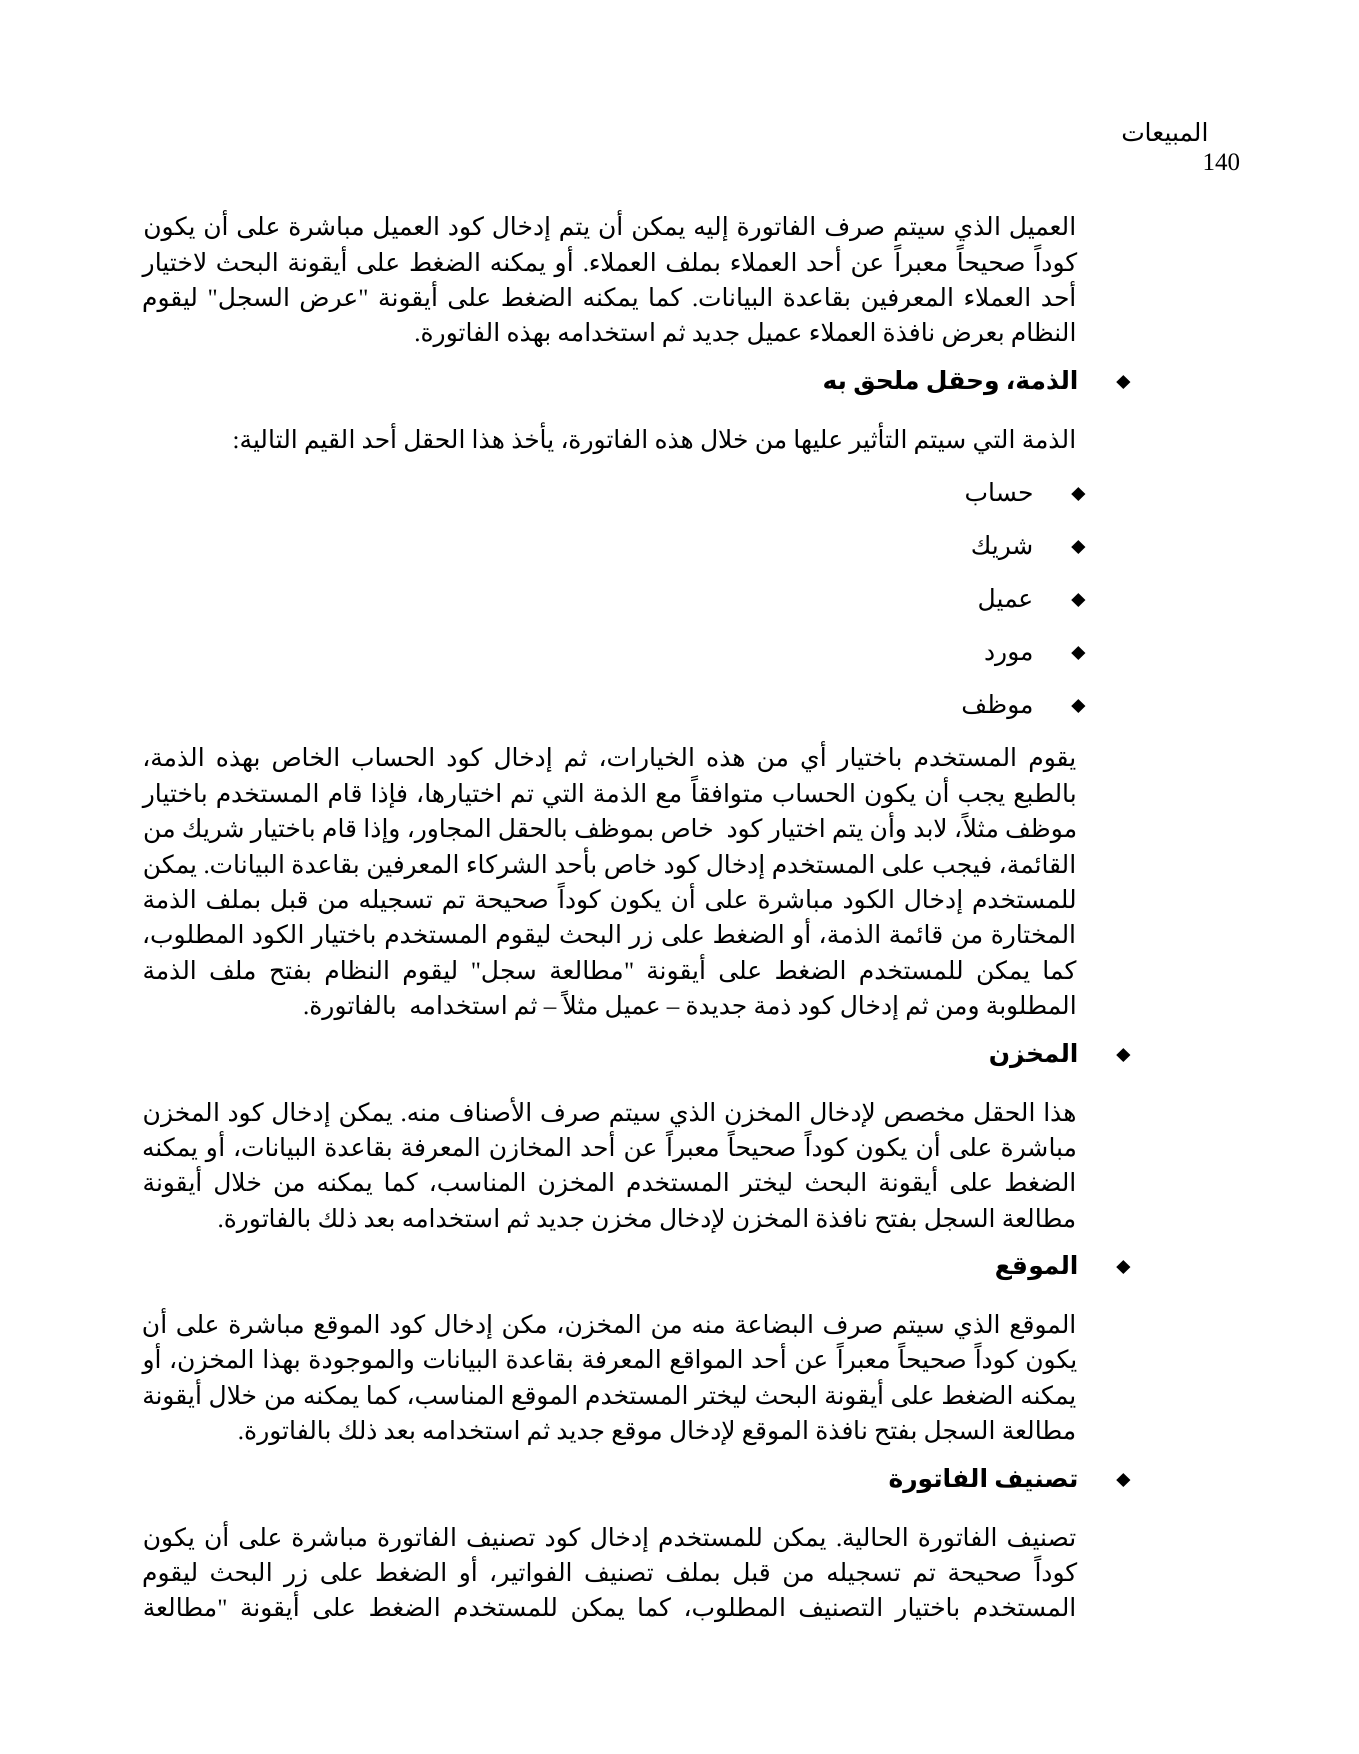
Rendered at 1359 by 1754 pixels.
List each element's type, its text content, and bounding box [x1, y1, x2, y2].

list الموقع [177, 1244, 1116, 1280]
list موظف [118, 684, 1071, 719]
text العميل الذي سيتم صرف الفاتورة إليه يمكن أن يتم إدخال كود العميل مباشرة على أن يكون كوداً صحيحاً معبراً عن أحد العملاء بملف العملاء. أو يمكنه الضغط على أيقونة البحث لاختيار أحد العملاء المعرفين بقاعدة البيانات. كما يمكنه الضغط على أيقونة "عرض السجل" ليقوم النظام بعرض نافذة العملاء عميل جديد ثم استخدامه بهذه الفاتورة. [142, 206, 1077, 347]
list شريك [118, 524, 1071, 560]
text تصنيف الفاتورة الحالية. يمكن للمستخدم إدخال كود تصنيف الفاتورة مباشرة على أن يكون كوداً صحيحة تم تسجيله من قبل بملف تصنيف الفواتير، أو الضغط على زر البحث ليقوم المستخدم باختيار التصنيف المطلوب، كما يمكن للمستخدم الضغط على أيقونة "مطالعة [142, 1516, 1077, 1622]
list مورد [118, 631, 1071, 666]
list حساب [118, 471, 1071, 507]
list المخزن [177, 1032, 1116, 1067]
text الذمة التي سيتم التأثير عليها من خلال هذه الفاتورة، يأخذ هذا الحقل أحد القيم التالية: [142, 418, 1077, 453]
text يقوم المستخدم باختيار أي من هذه الخيارات، ثم إدخال كود الحساب الخاص بهذه الذمة، بالطبع يجب أن يكون الحساب متوافقاً مع الذمة التي تم اختيارها، فإذا قام المستخدم باختيار موظف مثلاً، لابد وأن يتم اختيار كود خاص بموظف بالحقل المجاور، وإذا قام باختيار شريك من القائمة، فيجب على المستخدم إدخال كود خاص بأحد الشركاء المعرفين بقاعدة البيانات. يمكن للمستخدم إدخال الكود مباشرة على أن يكون كوداً صحيحة تم تسجيله من قبل بملف الذمة المختارة من قائمة الذمة، أو الضغط على زر البحث ليقوم المستخدم باختيار الكود المطلوب، كما يمكن للمستخدم الضغط على أيقونة "مطالعة سجل" ليقوم النظام بفتح ملف الذمة المطلوبة ومن ثم إدخال كود ذمة جديدة – عميل مثلاً – ثم استخدامه بالفاتورة. [142, 737, 1077, 1020]
list الذمة، وحقل ملحق به [177, 359, 1116, 394]
text هذا الحقل مخصص لإدخال المخزن الذي سيتم صرف الأصناف منه. يمكن إدخال كود المخزن مباشرة على أن يكون كوداً صحيحاً معبراً عن أحد المخازن المعرفة بقاعدة البيانات، أو يمكنه الضغط على أيقونة البحث ليختر المستخدم المخزن المناسب، كما يمكنه من خلال أيقونة مطالعة السجل بفتح نافذة المخزن لإدخال مخزن جديد ثم استخدامه بعد ذلك بالفاتورة. [142, 1091, 1077, 1233]
text الموقع الذي سيتم صرف البضاعة منه من المخزن، مكن إدخال كود الموقع مباشرة على أن يكون كوداً صحيحاً معبراً عن أحد المواقع المعرفة بقاعدة البيانات والموجودة بهذا المخزن، أو يمكنه الضغط على أيقونة البحث ليختر المستخدم الموقع المناسب، كما يمكنه من خلال أيقونة مطالعة السجل بفتح نافذة الموقع لإدخال موقع جديد ثم استخدامه بعد ذلك بالفاتورة. [142, 1303, 1077, 1445]
list عميل [118, 577, 1071, 613]
list تصنيف الفاتورة [177, 1457, 1116, 1492]
